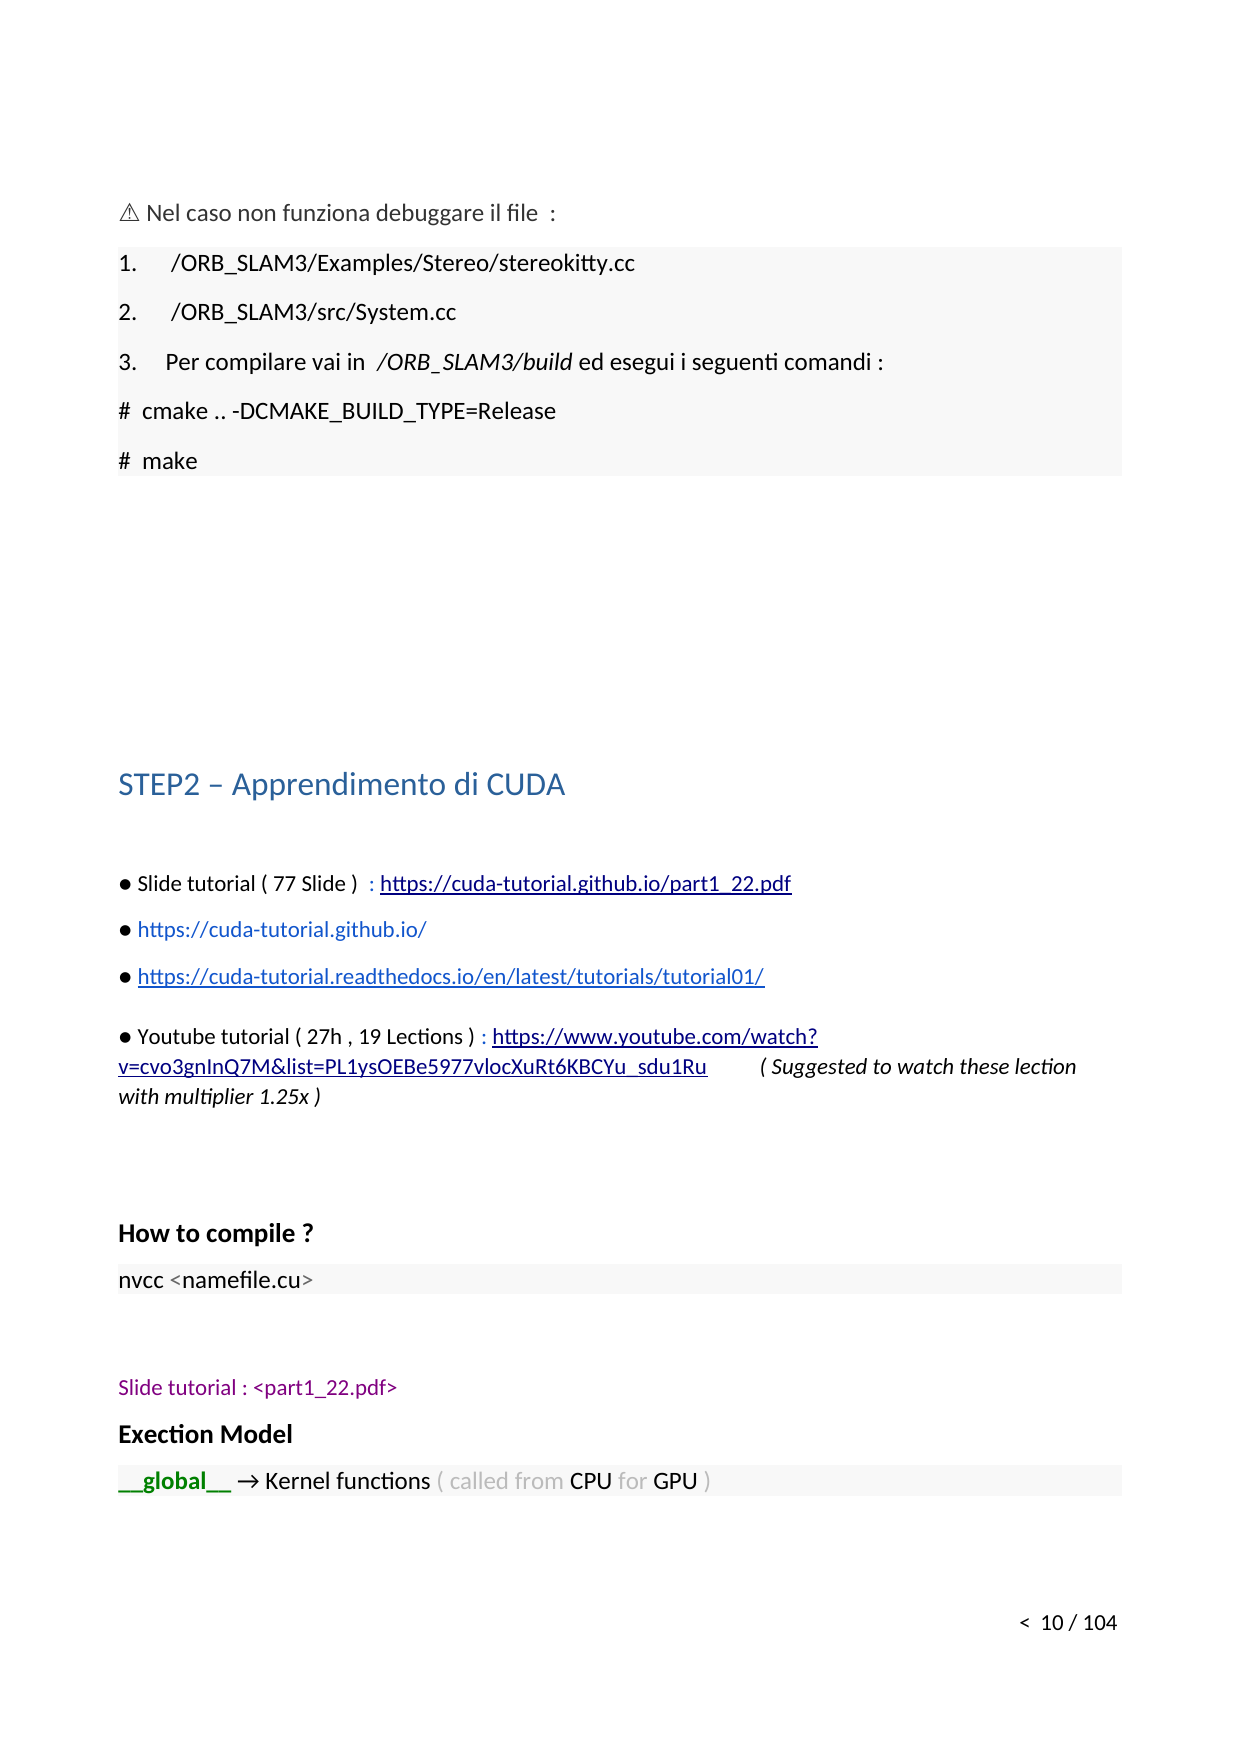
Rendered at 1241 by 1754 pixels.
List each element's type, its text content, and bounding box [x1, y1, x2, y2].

text 2. /ORB_SLAM3/src/System.cc [118, 296, 1122, 327]
text nvcc <namefile.cu> [118, 1264, 1122, 1294]
text 3. Per compilare vai in /ORB_SLAM3/build ed esegui i seguenti comandi : [118, 346, 1122, 376]
text # cmake .. -DCMAKE_BUILD_TYPE=Release [118, 396, 1122, 426]
text ● https://cuda-tutorial.readthedocs.io/en/latest/tutorials/tutorial01/ [118, 962, 1122, 990]
text ⚠ Nel caso non funziona debuggare il file : [118, 197, 1122, 228]
text ● Youtube tutorial ( 27h , 19 Lections ) : https://www.youtube.com/watch?v=cvo3gnInQ7M&list=PL1ysOEBe5977vlocXuRt6KBCYu_sdu1Ru ( Suggested to watch these lection with multiplier 1.25x ) [118, 1022, 1122, 1110]
subtitle How to compile ? [118, 1216, 1122, 1249]
subtitle Exection Model [118, 1418, 1122, 1451]
text # make [118, 445, 1122, 476]
text ● Slide tutorial ( 77 Slide ) : https://cuda-tutorial.github.io/part1_22.pdf [118, 869, 1122, 897]
text 1. /ORB_SLAM3/Examples/Stereo/stereokitty.cc [118, 247, 1122, 277]
text ● https://cuda-tutorial.github.io/ [118, 916, 1122, 944]
subtitle STEP2 – Apprendimento di CUDA [118, 763, 1122, 804]
text Slide tutorial : <part1_22.pdf> [118, 1373, 1122, 1401]
text __global__ → Kernel functions ( called from CPU for GPU ) [118, 1465, 1122, 1496]
